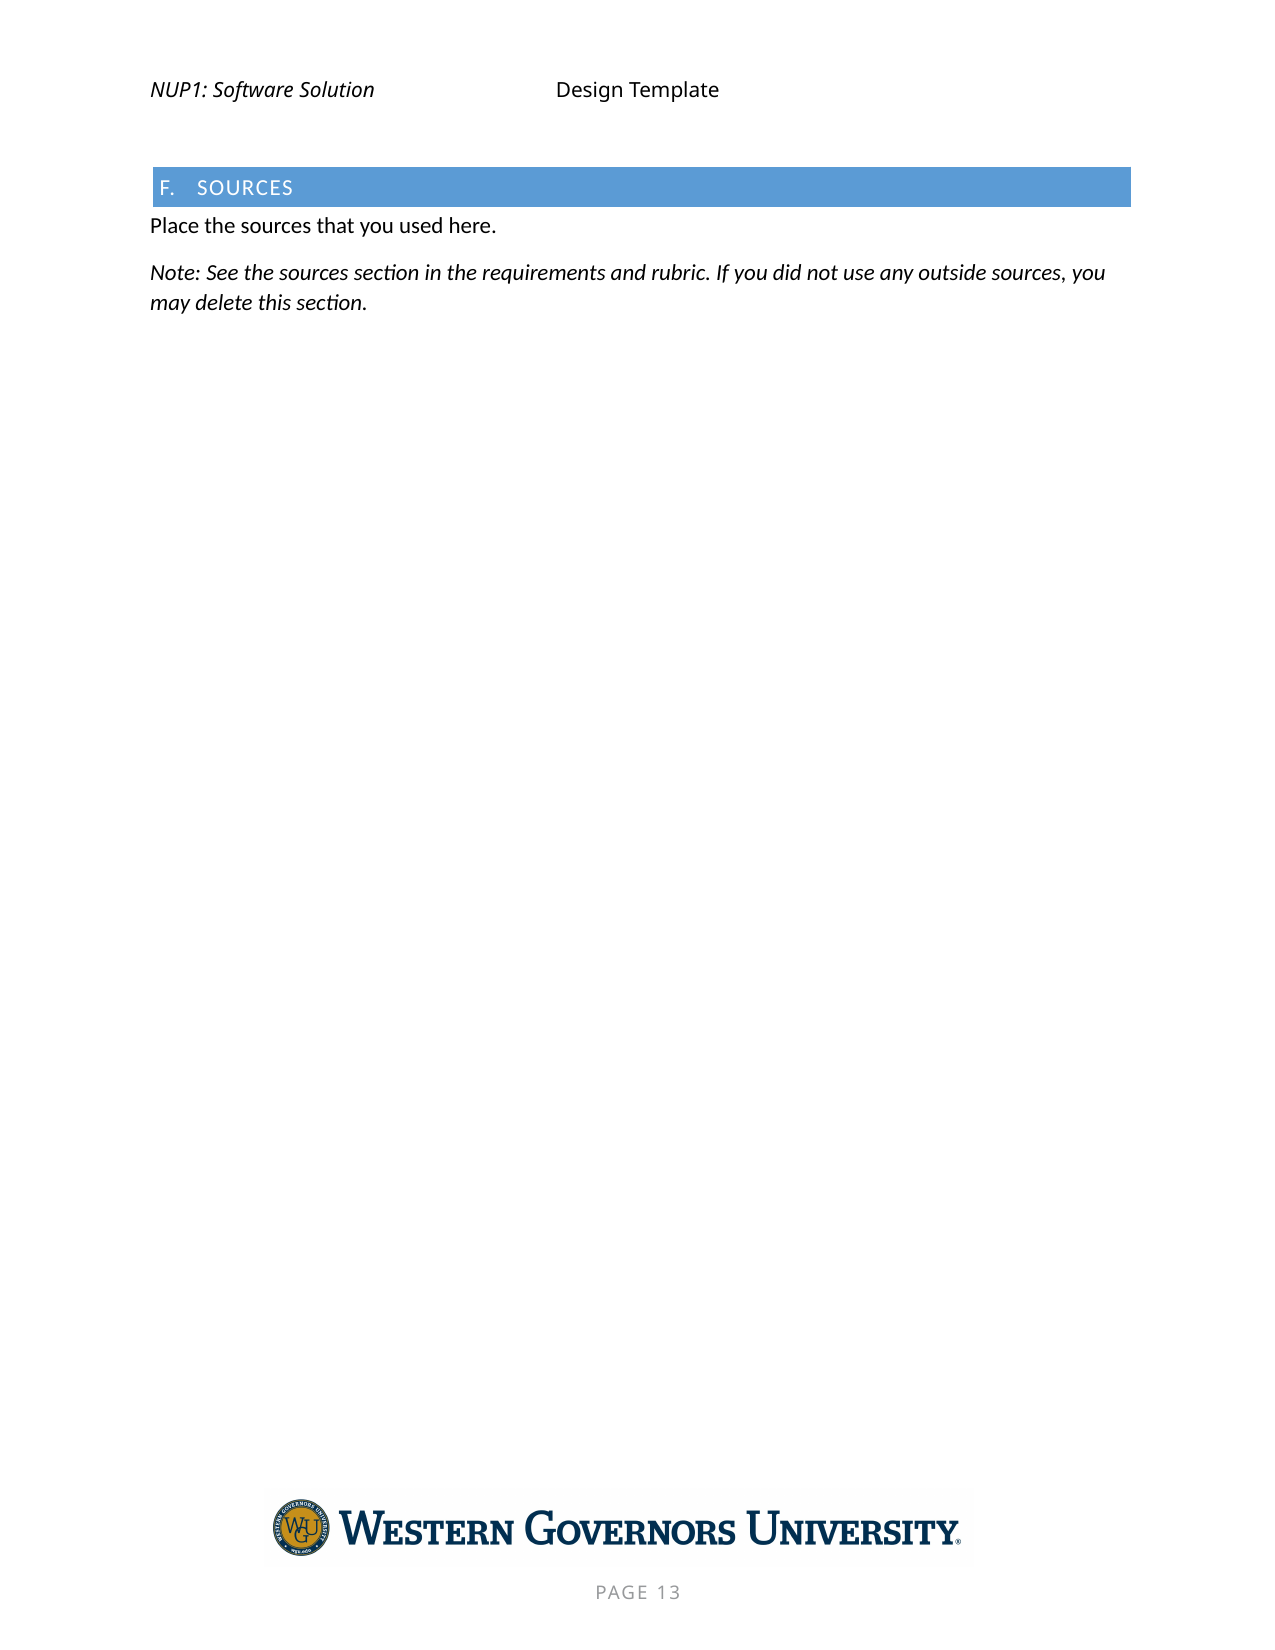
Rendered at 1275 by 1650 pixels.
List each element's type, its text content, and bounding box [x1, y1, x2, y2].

text Note: See the sources section in the requirements and rubric. If you did not use any outside sources, you may delete this section. [150, 258, 1125, 316]
picture [263, 1488, 974, 1567]
subtitle Sources [159, 173, 1125, 201]
text Place the sources that you used here. [150, 211, 1125, 239]
